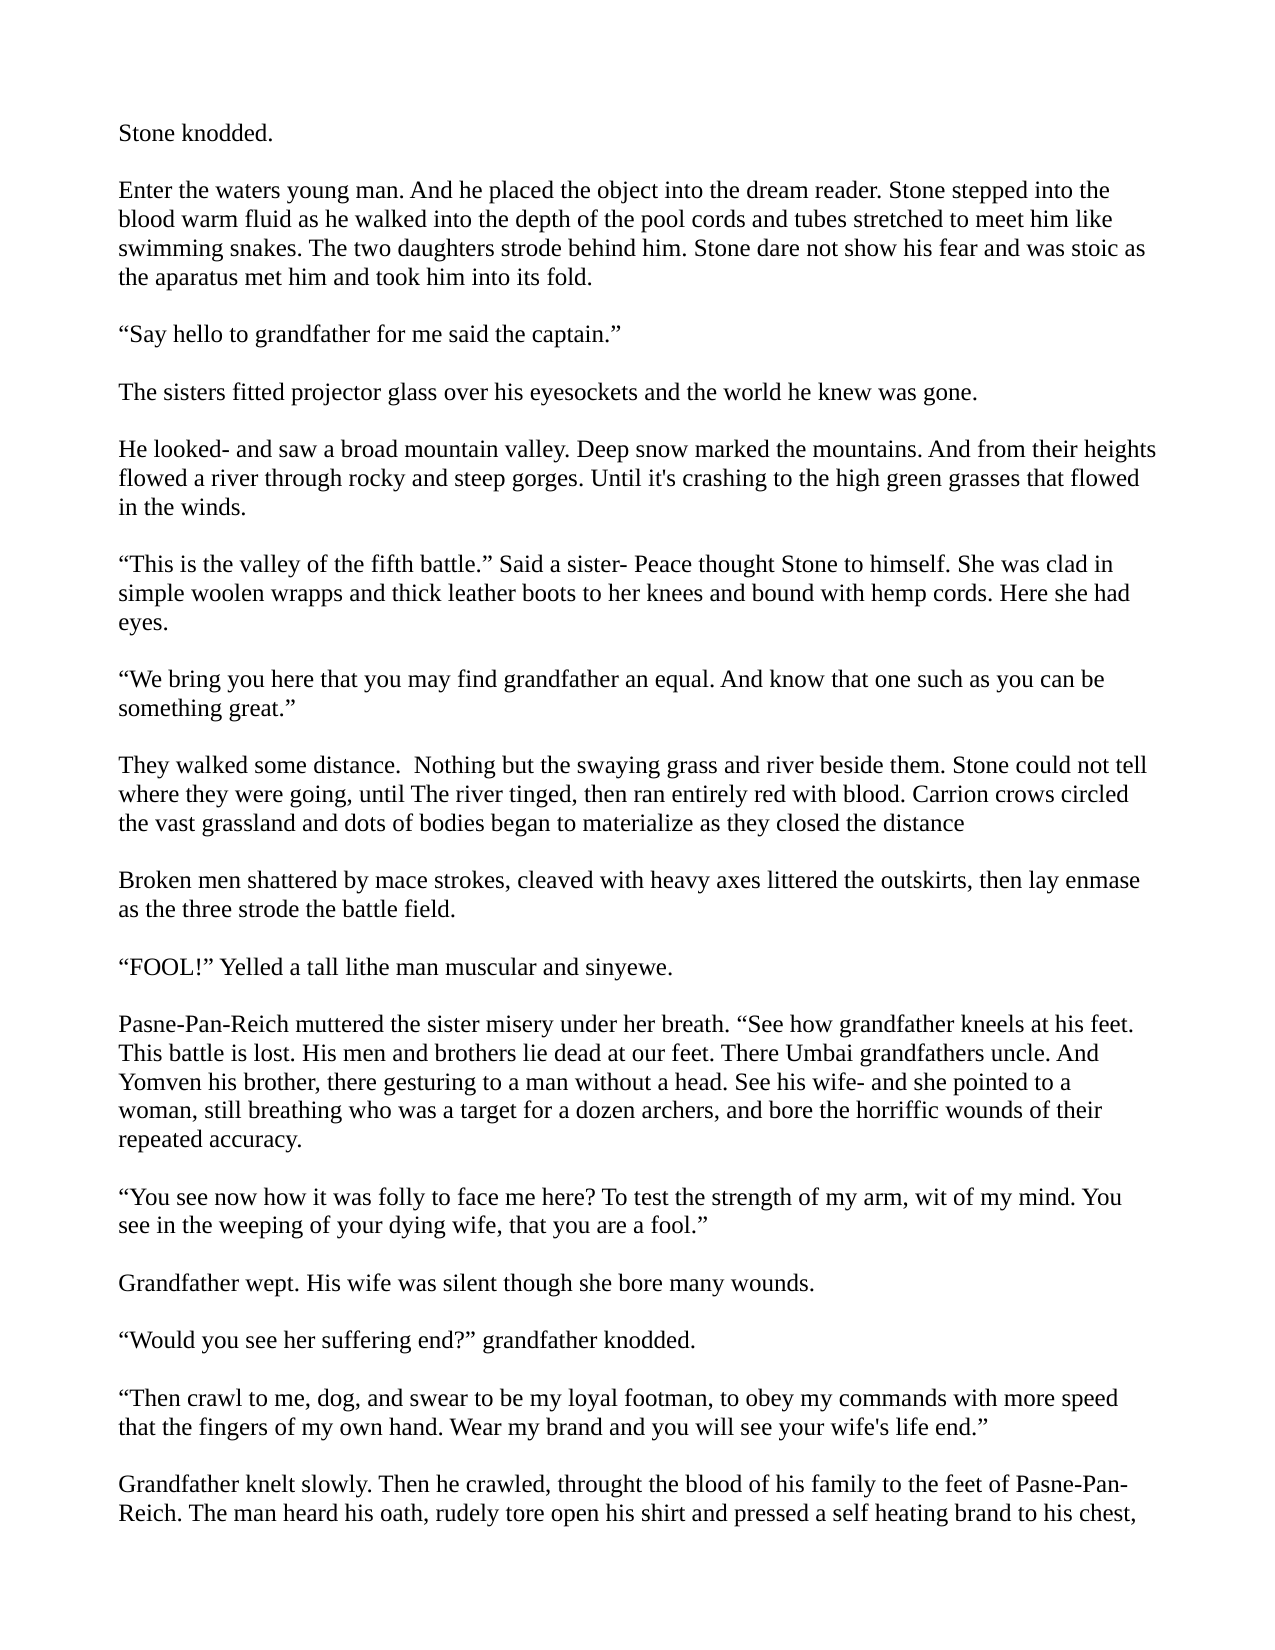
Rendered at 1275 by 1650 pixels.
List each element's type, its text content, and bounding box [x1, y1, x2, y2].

text They walked some distance. Nothing but the swaying grass and river beside them. Stone could not tell where they were going, until The river tinged, then ran entirely red with blood. Carrion crows circled the vast grassland and dots of bodies began to materialize as they closed the distance [118, 751, 1157, 837]
text Stone knodded. Enter the waters young man. And he placed the object into the dream reader. Stone stepped into the blood warm fluid as he walked into the depth of the pool cords and tubes stretched to meet him like swimming snakes. The two daughters strode behind him. Stone dare not show his fear and was stoic as the aparatus met him and took him into its fold. “Say hello to grandfather for me said the captain.” The sisters fitted projector glass over his eyesockets and the world he knew was gone. He looked- and saw a broad mountain valley. Deep snow marked the mountains. And from their heights flowed a river through rocky and steep gorges. Until it's crashing to the high green grasses that flowed in the winds. [118, 118, 1157, 521]
text “FOOL!” Yelled a tall lithe man muscular and sinyewe. Pasne-Pan-Reich muttered the sister misery under her breath. “See how grandfather kneels at his feet. This battle is lost. His men and brothers lie dead at our feet. There Umbai grandfathers uncle. And Yomven his brother, there gesturing to a man without a head. See his wife- and she pointed to a woman, still breathing who was a target for a dozen archers, and bore the horriffic wounds of their repeated accuracy. “You see now how it was folly to face me here? To test the strength of my arm, wit of my mind. You see in the weeping of your dying wife, that you are a fool.” Grandfather wept. His wife was silent though she bore many wounds. “Would you see her suffering end?” grandfather knodded. “Then crawl to me, dog, and swear to be my loyal footman, to obey my commands with more speed that the fingers of my own hand. Wear my brand and you will see your wife's life end.” Grandfather knelt slowly. Then he crawled, throught the blood of his family to the feet of Pasne-Pan-Reich. The man heard his oath, rudely tore open his shirt and pressed a self heating brand to his chest, [118, 952, 1157, 1527]
text “This is the valley of the fifth battle.” Said a sister- Peace thought Stone to himself. She was clad in simple woolen wrapps and thick leather boots to her knees and bound with hemp cords. Here she had eyes. “We bring you here that you may find grandfather an equal. And know that one such as you can be something great.” [118, 549, 1157, 722]
text Broken men shattered by mace strokes, cleaved with heavy axes littered the outskirts, then lay enmase as the three strode the battle field. [118, 866, 1157, 923]
